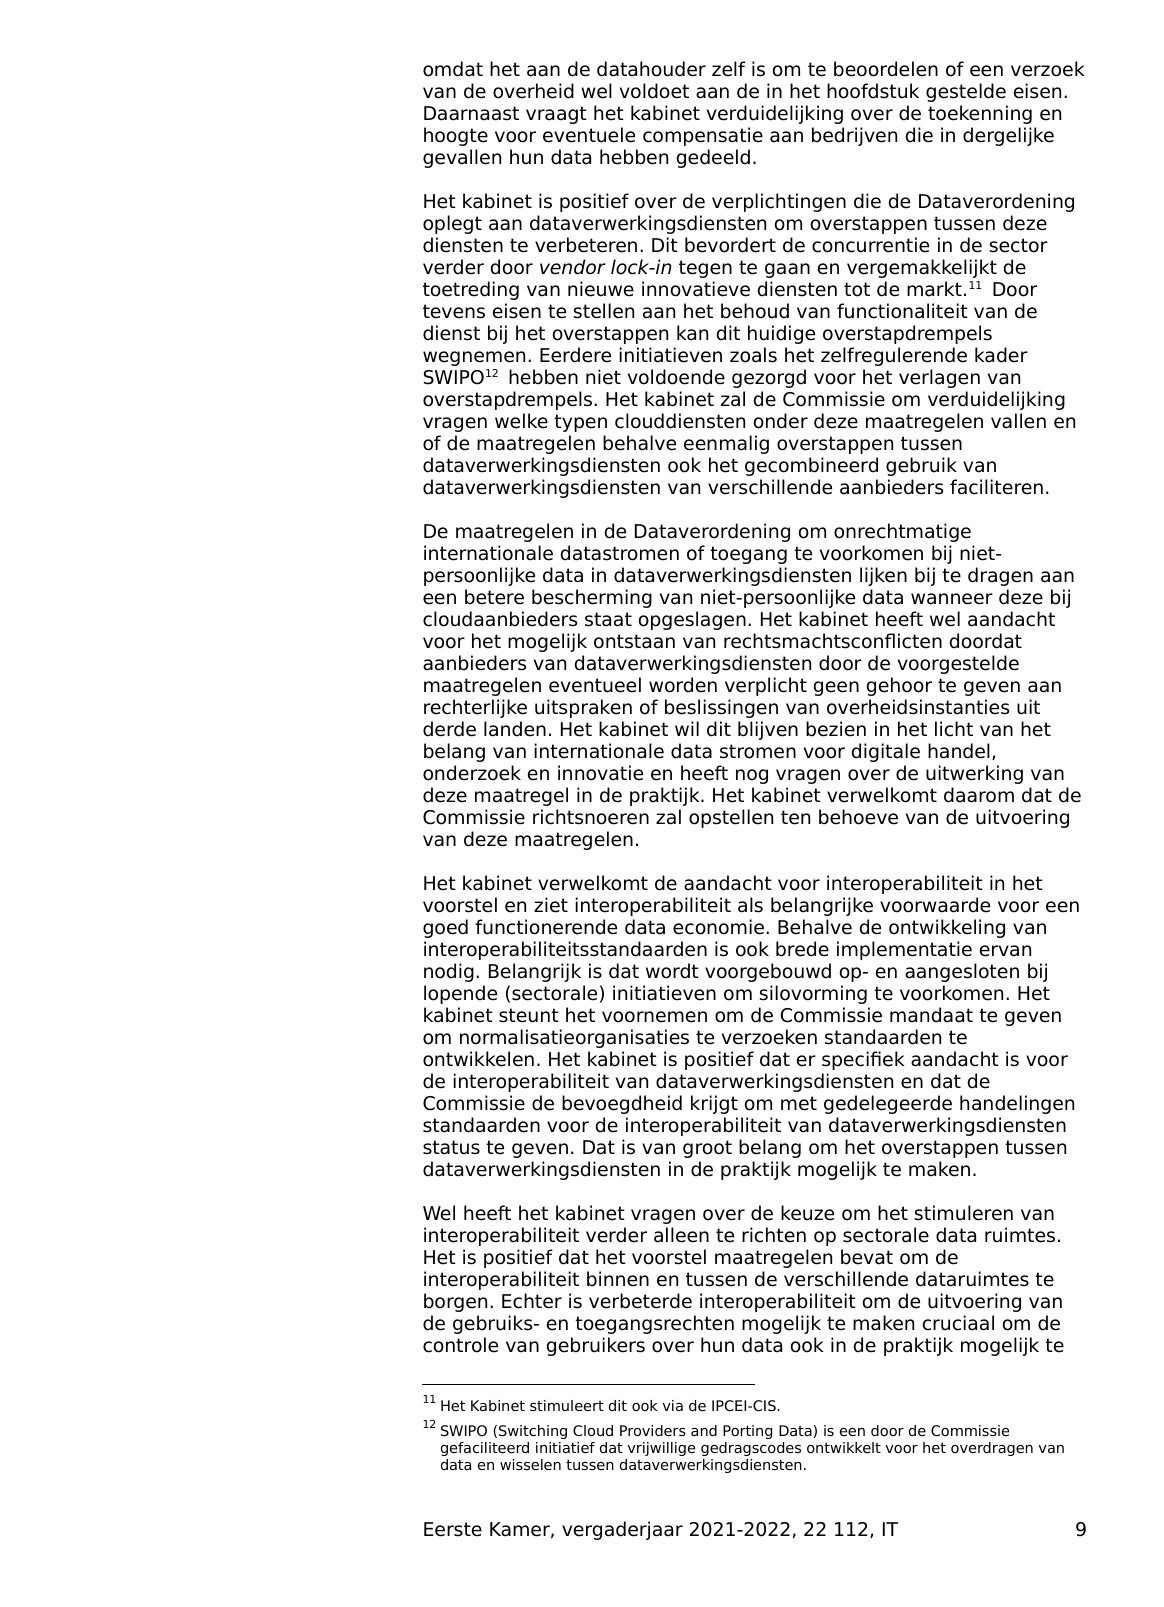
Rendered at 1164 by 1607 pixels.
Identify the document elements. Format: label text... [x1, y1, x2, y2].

text SWIPO (Switching Cloud Providers and Porting Data) is een door de Commissie gefaciliteerd initiatief dat vrijwillige gedragscodes ontwikkelt voor het overdragen van data en wisselen tussen dataverwerkingsdiensten. [422, 1418, 1087, 1474]
text omdat het aan de datahouder zelf is om te beoordelen of een verzoek van de overheid wel voldoet aan de in het hoofdstuk gestelde eisen. Daarnaast vraagt het kabinet verduidelijking over de toekenning en hoogte voor eventuele compensatie aan bedrijven die in dergelijke gevallen hun data hebben gedeeld. [422, 59, 1087, 169]
text Het Kabinet stimuleert dit ook via de IPCEI-CIS. [422, 1393, 1087, 1416]
text De maatregelen in de Dataverordening om onrechtmatige internationale datastromen of toegang te voorkomen bij niet-persoonlijke data in dataverwerkingsdiensten lijken bij te dragen aan een betere bescherming van niet-persoonlijke data wanneer deze bij cloudaanbieders staat opgeslagen. Het kabinet heeft wel aandacht voor het mogelijk ontstaan van rechtsmachtsconflicten doordat aanbieders van dataverwerkingsdiensten door de voorgestelde maatregelen eventueel worden verplicht geen gehoor te geven aan rechterlijke uitspraken of beslissingen van overheidsinstanties uit derde landen. Het kabinet wil dit blijven bezien in het licht van het belang van internationale data stromen voor digitale handel, onderzoek en innovatie en heeft nog vragen over de uitwerking van deze maatregel in de praktijk. Het kabinet verwelkomt daarom dat de Commissie richtsnoeren zal opstellen ten behoeve van de uitvoering van deze maatregelen. [422, 521, 1087, 851]
text Wel heeft het kabinet vragen over de keuze om het stimuleren van interoperabiliteit verder alleen te richten op sectorale data ruimtes. Het is positief dat het voorstel maatregelen bevat om de interoperabiliteit binnen en tussen de verschillende dataruimtes te borgen. Echter is verbeterde interoperabiliteit om de uitvoering van de gebruiks- en toegangsrechten mogelijk te maken cruciaal om de controle van gebruikers over hun data ook in de praktijk mogelijk te [422, 1203, 1087, 1357]
text Het kabinet verwelkomt de aandacht voor interoperabiliteit in het voorstel en ziet interoperabiliteit als belangrijke voorwaarde voor een goed functionerende data economie. Behalve de ontwikkeling van interoperabiliteitsstandaarden is ook brede implementatie ervan nodig. Belangrijk is dat wordt voorgebouwd op- en aangesloten bij lopende (sectorale) initiatieven om silovorming te voorkomen. Het kabinet steunt het voornemen om de Commissie mandaat te geven om normalisatieorganisaties te verzoeken standaarden te ontwikkelen. Het kabinet is positief dat er specifiek aandacht is voor de interoperabiliteit van dataverwerkingsdiensten en dat de Commissie de bevoegdheid krijgt om met gedelegeerde handelingen standaarden voor de interoperabiliteit van dataverwerkingsdiensten status te geven. Dat is van groot belang om het overstappen tussen dataverwerkingsdiensten in de praktijk mogelijk te maken. [422, 873, 1087, 1181]
text Het kabinet is positief over de verplichtingen die de Dataverordening oplegt aan dataverwerkingsdiensten om overstappen tussen deze diensten te verbeteren. Dit bevordert de concurrentie in de sector verder door vendor lock-in tegen te gaan en vergemakkelijkt de toetreding van nieuwe innovatieve diensten tot de markt. Door tevens eisen te stellen aan het behoud van functionaliteit van de dienst bij het overstappen kan dit huidige overstapdrempels wegnemen. Eerdere initiatieven zoals het zelfregulerende kader SWIPO hebben niet voldoende gezorgd voor het verlagen van overstapdrempels. Het kabinet zal de Commissie om verduidelijking vragen welke typen clouddiensten onder deze maatregelen vallen en of de maatregelen behalve eenmalig overstappen tussen dataverwerkingsdiensten ook het gecombineerd gebruik van dataverwerkingsdiensten van verschillende aanbieders faciliteren. [422, 191, 1087, 499]
